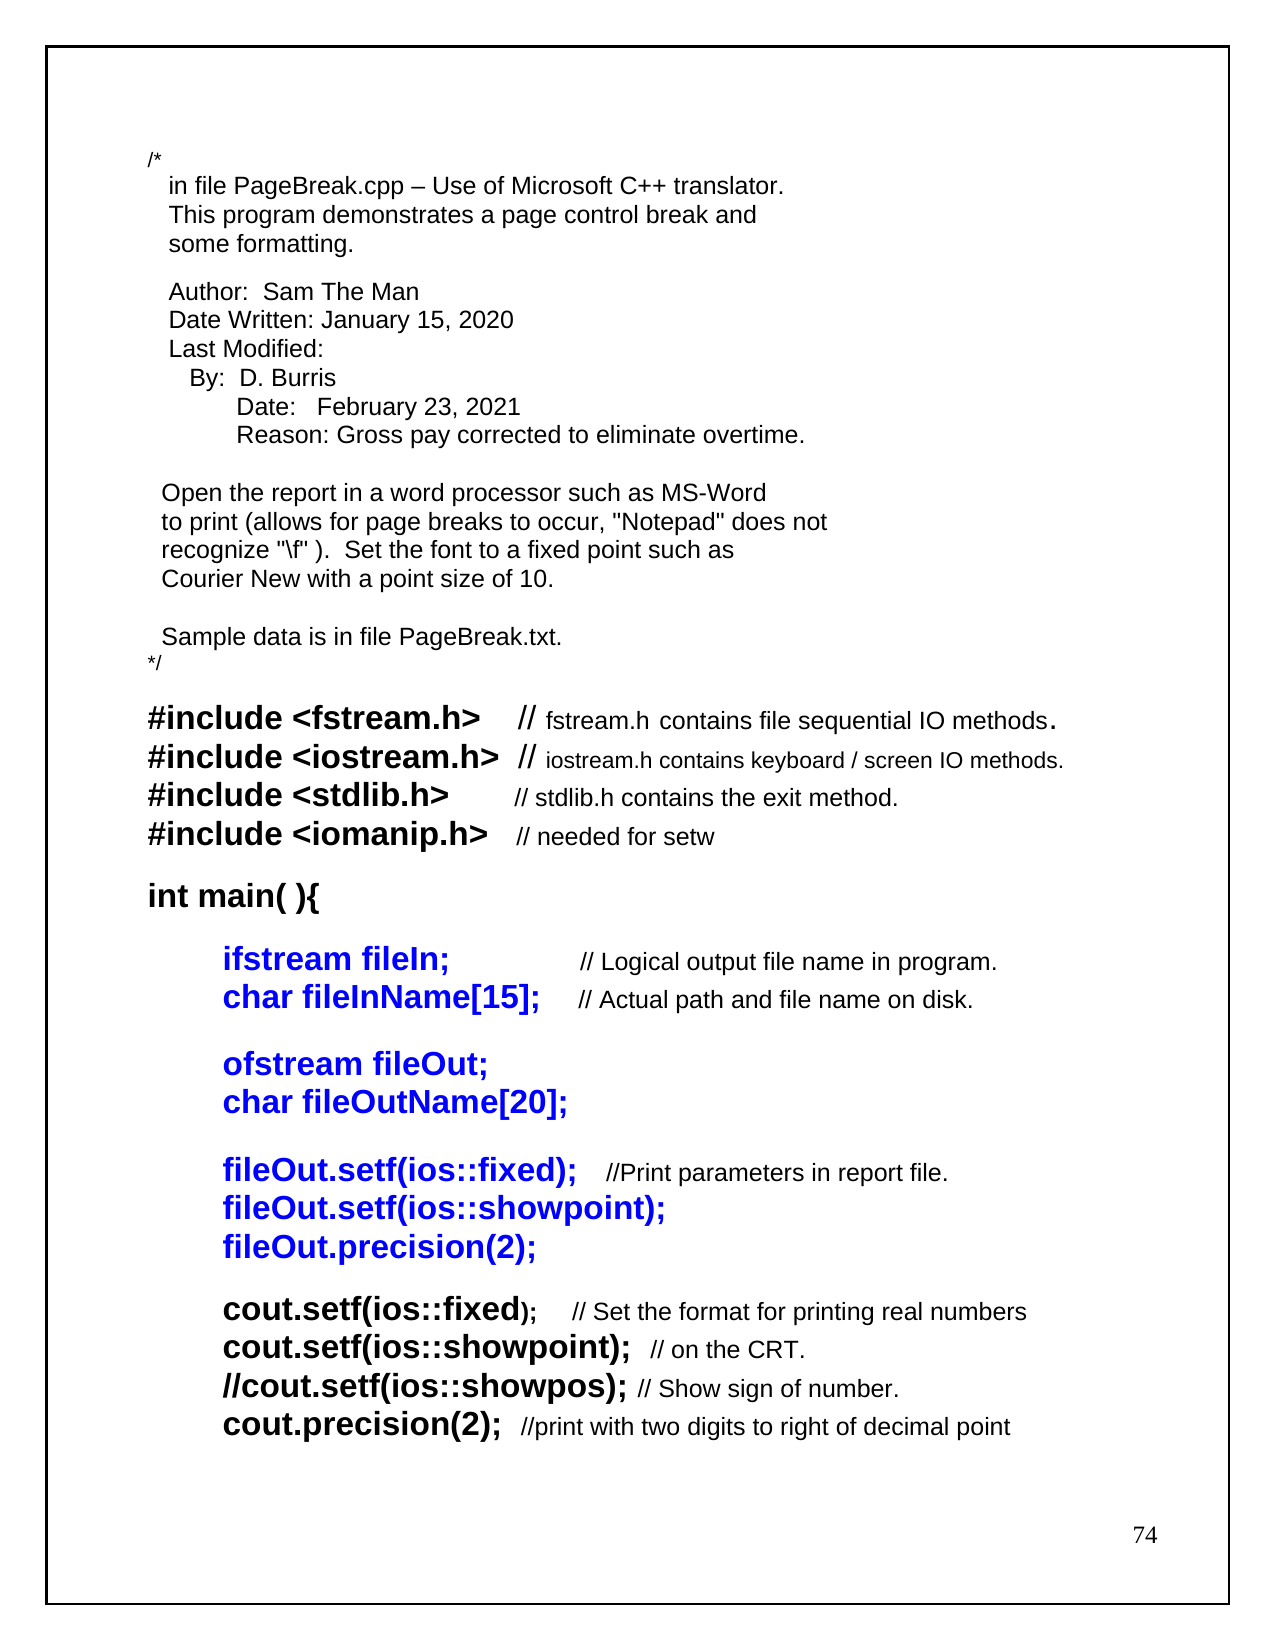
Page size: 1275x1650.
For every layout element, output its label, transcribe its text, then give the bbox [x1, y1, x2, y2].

text Last Modified: [147, 334, 1158, 363]
text cout.precision(2); //print with two digits to right of decimal point [147, 1404, 1158, 1443]
text #include <iostream.h> // iostream.h contains keyboard / screen IO methods. [147, 737, 1158, 775]
text in file PageBreak.cpp – Use of Microsoft C++ translator. [147, 171, 1158, 200]
text to print (allows for page breaks to occur, "Notepad" does not [147, 507, 1158, 536]
text Date: February 23, 2021 [147, 392, 1158, 421]
text Courier New with a point size of 10. [147, 564, 1158, 593]
text ifstream fileIn; // Logical output file name in program. [147, 938, 1158, 977]
text fileOut.setf(ios::fixed); //Print parameters in report file. [147, 1150, 1158, 1188]
text This program demonstrates a page control break and [147, 200, 1158, 229]
text cout.setf(ios::showpoint); // on the CRT. [147, 1327, 1158, 1366]
text */ [147, 651, 1158, 674]
text By: D. Burris [147, 363, 1158, 392]
text char fileInName[15]; // Actual path and file name on disk. [147, 977, 1158, 1015]
text #include <stdlib.h> // stdlib.h contains the exit method. [147, 775, 1158, 814]
text Reason: Gross pay corrected to eliminate overtime. [147, 421, 1158, 449]
text some formatting. [147, 229, 1158, 258]
text Sample data is in file PageBreak.txt. [147, 622, 1158, 651]
text ofstream fileOut; [147, 1044, 1158, 1083]
text /* [147, 147, 1158, 171]
text fileOut.precision(2); [147, 1227, 1158, 1265]
text #include <iomanip.h> // needed for setw [147, 814, 1158, 852]
text Author: Sam The Man [147, 277, 1158, 306]
text #include <fstream.h> // fstream.h contains file sequential IO methods. [147, 698, 1158, 737]
text Open the report in a word processor such as MS-Word [147, 478, 1158, 507]
text recognize "\f" ). Set the font to a fixed point such as [147, 536, 1158, 564]
text char fileOutName[20]; [147, 1083, 1158, 1121]
text Date Written: January 15, 2020 [147, 306, 1158, 334]
text //cout.setf(ios::showpos); // Show sign of number. [147, 1366, 1158, 1404]
text int main( ){ [147, 876, 1158, 914]
text cout.setf(ios::fixed); // Set the format for printing real numbers [147, 1289, 1158, 1327]
text fileOut.setf(ios::showpoint); [147, 1188, 1158, 1227]
